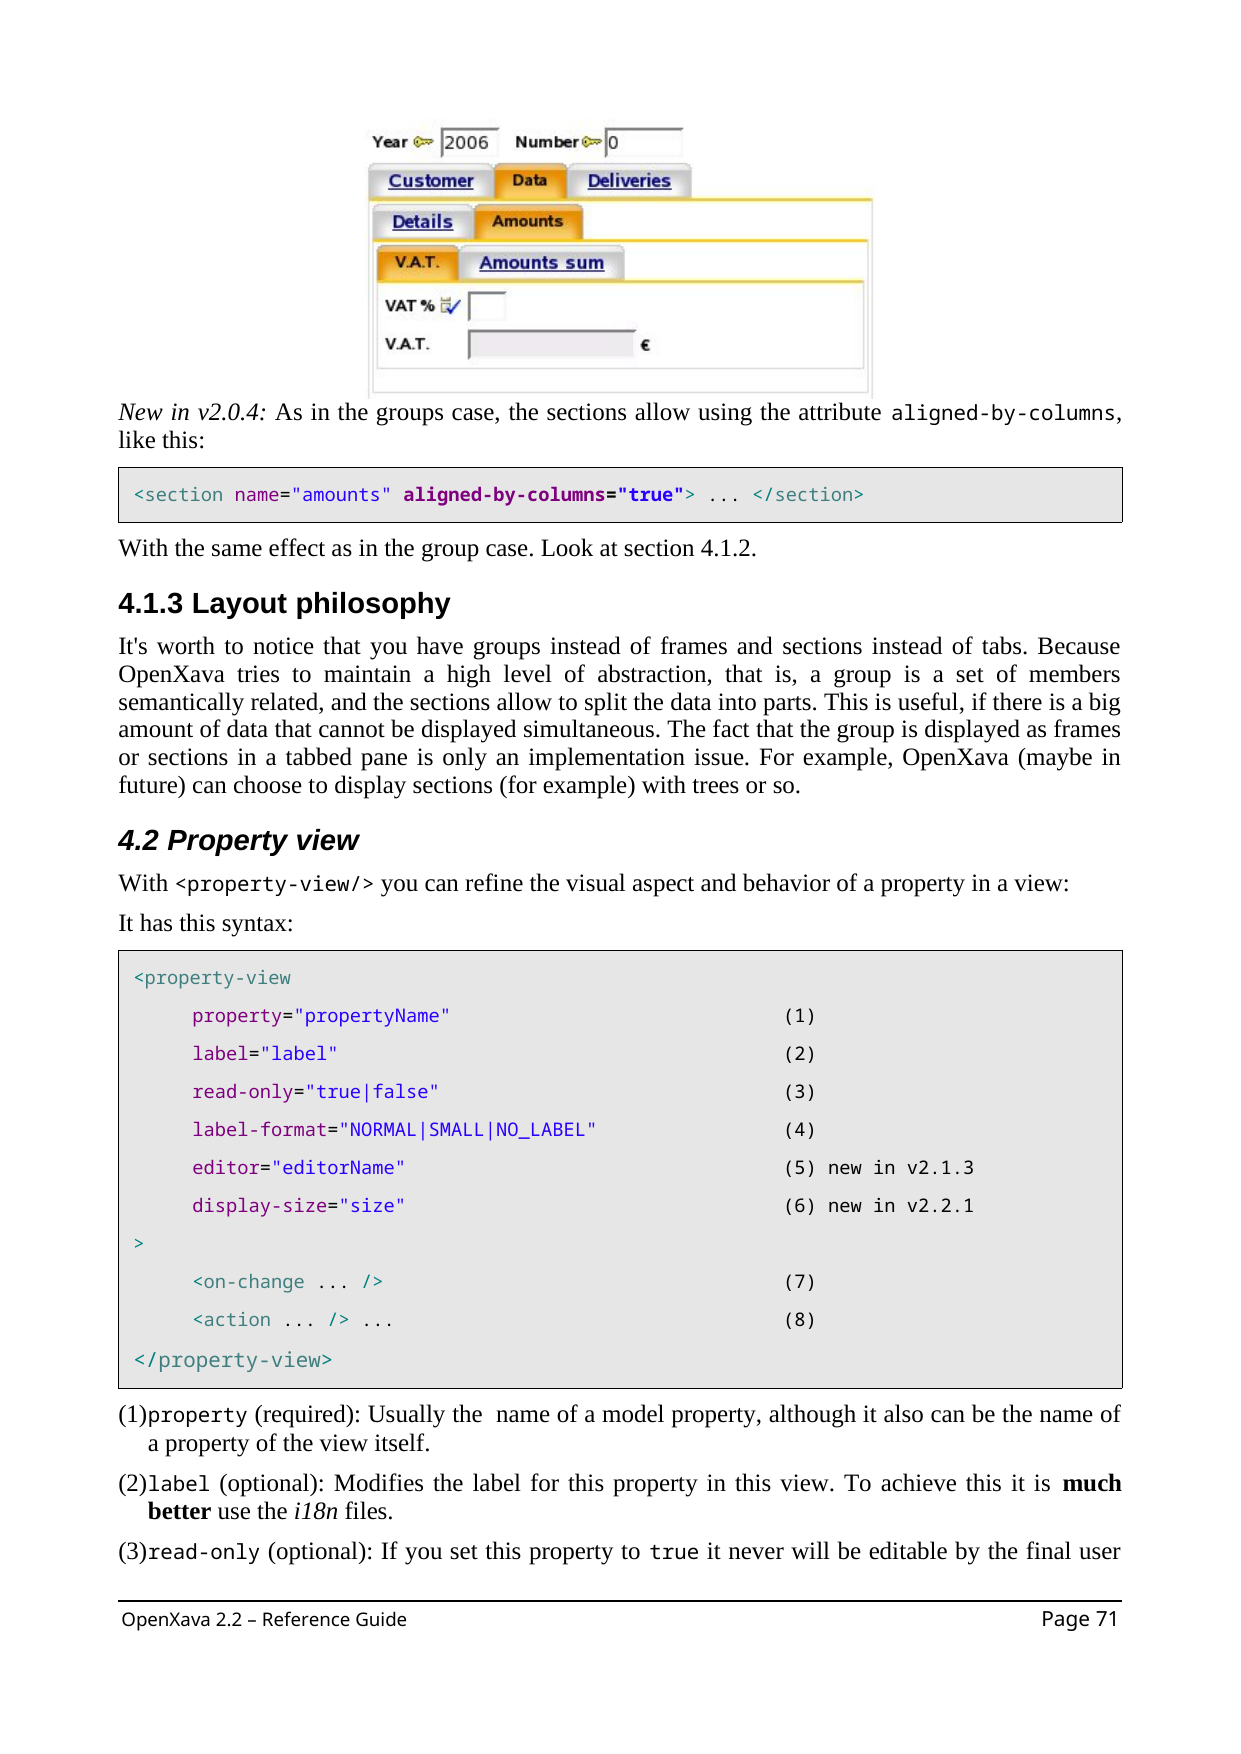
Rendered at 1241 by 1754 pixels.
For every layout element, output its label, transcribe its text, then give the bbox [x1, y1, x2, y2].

list property (required): Usually the name of a model property, although it also can be the name of a property of the view itself. [118, 1400, 1122, 1456]
picture [364, 118, 876, 399]
text With <property-view/> you can refine the visual aspect and behavior of a property in a view: [118, 869, 1122, 897]
list label (optional): Modifies the label for this property in this view. To achieve this it is much better use the i18n files. [118, 1469, 1122, 1525]
text <section name="amounts" aligned-by-columns="true"> ... </section> [119, 468, 1122, 522]
text With the same effect as in the group case. Look at section 4.1.2. [118, 534, 1122, 562]
text <action ... /> ... (8) [119, 1292, 1122, 1330]
text It's worth to notice that you have groups instead of frames and sections instead of tabs. Because OpenXava tries to maintain a high level of abstraction, that is, a group is a set of members semantically related, and the sections allow to split the data into parts. This is useful, if there is a big amount of data that cannot be displayed simultaneous. The fact that the group is displayed as frames or sections in a tabbed pane is only an implementation issue. For example, OpenXava (maybe in future) can choose to display sections (for example) with trees or so. [118, 632, 1122, 798]
text It has this syntax: [118, 909, 1122, 937]
text editor="editorName" (5) new in v2.1.3 [119, 1140, 1122, 1178]
list read-only (optional): If you set this property to true it never will be editable by the final user [118, 1537, 1122, 1566]
text > [119, 1216, 1122, 1254]
subtitle Layout philosophy [118, 587, 1122, 620]
text <property-view [119, 951, 1122, 988]
text property="propertyName" (1) [119, 988, 1122, 1026]
text <on-change ... /> (7) [119, 1254, 1122, 1292]
subtitle Property view [118, 823, 1122, 856]
text New in v2.0.4: As in the groups case, the sections allow using the attribute aligned-by-columns, like this: [118, 399, 1122, 454]
text label="label" (2) [119, 1026, 1122, 1064]
text label-format="NORMAL|SMALL|NO_LABEL" (4) [119, 1102, 1122, 1140]
text read-only="true|false" (3) [119, 1064, 1122, 1102]
text </property-view> [119, 1330, 1122, 1388]
text display-size="size" (6) new in v2.2.1 [119, 1178, 1122, 1216]
